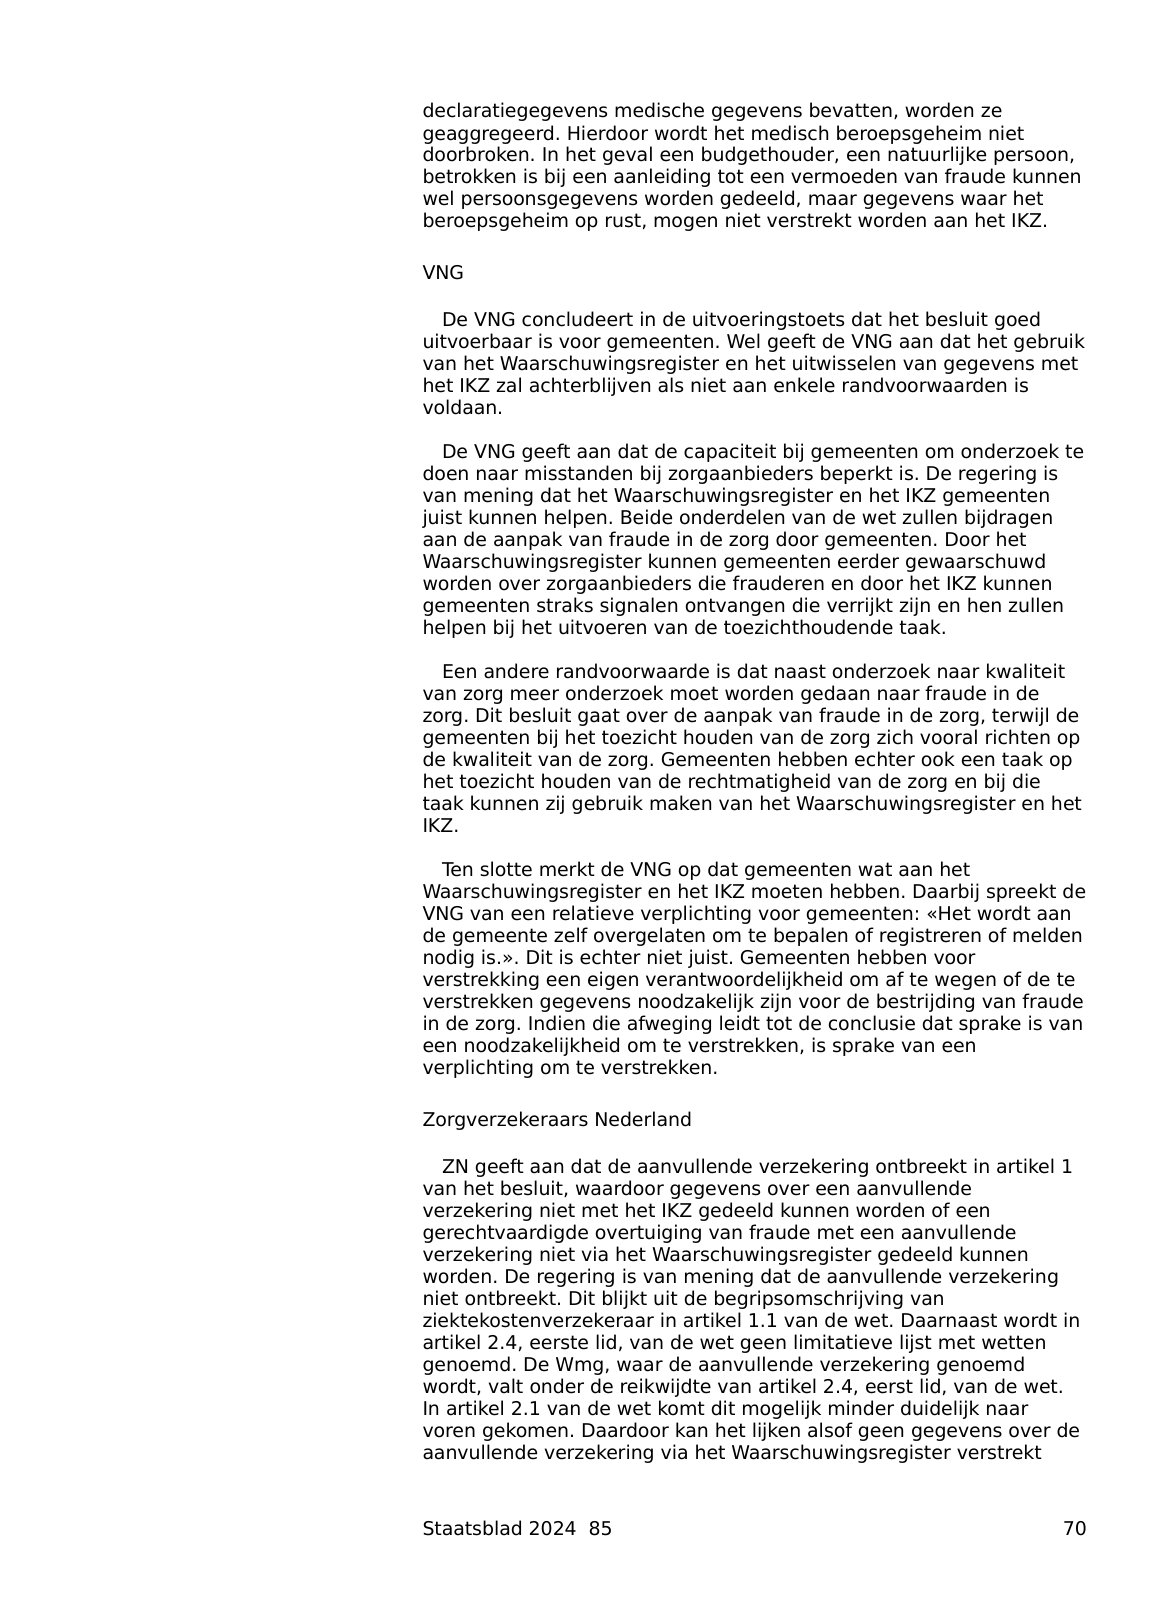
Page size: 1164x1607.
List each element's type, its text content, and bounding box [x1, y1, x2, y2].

text De VNG geeft aan dat de capaciteit bij gemeenten om onderzoek te doen naar misstanden bij zorgaanbieders beperkt is. De regering is van mening dat het Waarschuwingsregister en het IKZ gemeenten juist kunnen helpen. Beide onderdelen van de wet zullen bijdragen aan de aanpak van fraude in de zorg door gemeenten. Door het Waarschuwingsregister kunnen gemeenten eerder gewaarschuwd worden over zorgaanbieders die frauderen en door het IKZ kunnen gemeenten straks signalen ontvangen die verrijkt zijn en hen zullen helpen bij het uitvoeren van de toezichthoudende taak. [422, 441, 1087, 639]
subtitle VNG [422, 262, 1087, 284]
text Een andere randvoorwaarde is dat naast onderzoek naar kwaliteit van zorg meer onderzoek moet worden gedaan naar fraude in de zorg. Dit besluit gaat over de aanpak van fraude in de zorg, terwijl de gemeenten bij het toezicht houden van de zorg zich vooral richten op de kwaliteit van de zorg. Gemeenten hebben echter ook een taak op het toezicht houden van de rechtmatigheid van de zorg en bij die taak kunnen zij gebruik maken van het Waarschuwingsregister en het IKZ. [422, 661, 1087, 837]
text declaratiegegevens medische gegevens bevatten, worden ze geaggregeerd. Hierdoor wordt het medisch beroepsgeheim niet doorbroken. In het geval een budgethouder, een natuurlijke persoon, betrokken is bij een aanleiding tot een vermoeden van fraude kunnen wel persoonsgegevens worden gedeeld, maar gegevens waar het beroepsgeheim op rust, mogen niet verstrekt worden aan het IKZ. [422, 100, 1087, 232]
subtitle Zorgverzekeraars Nederland [422, 1109, 1087, 1131]
text De VNG concludeert in de uitvoeringstoets dat het besluit goed uitvoerbaar is voor gemeenten. Wel geeft de VNG aan dat het gebruik van het Waarschuwingsregister en het uitwisselen van gegevens met het IKZ zal achterblijven als niet aan enkele randvoorwaarden is voldaan. [422, 309, 1087, 419]
text Ten slotte merkt de VNG op dat gemeenten wat aan het Waarschuwingsregister en het IKZ moeten hebben. Daarbij spreekt de VNG van een relatieve verplichting voor gemeenten: «Het wordt aan de gemeente zelf overgelaten om te bepalen of registreren of melden nodig is.». Dit is echter niet juist. Gemeenten hebben voor verstrekking een eigen verantwoordelijkheid om af te wegen of de te verstrekken gegevens noodzakelijk zijn voor de bestrijding van fraude in de zorg. Indien die afweging leidt tot de conclusie dat sprake is van een noodzakelijkheid om te verstrekken, is sprake van een verplichting om te verstrekken. [422, 859, 1087, 1079]
text ZN geeft aan dat de aanvullende verzekering ontbreekt in artikel 1 van het besluit, waardoor gegevens over een aanvullende verzekering niet met het IKZ gedeeld kunnen worden of een gerechtvaardigde overtuiging van fraude met een aanvullende verzekering niet via het Waarschuwingsregister gedeeld kunnen worden. De regering is van mening dat de aanvullende verzekering niet ontbreekt. Dit blijkt uit de begripsomschrijving van ziektekostenverzekeraar in artikel 1.1 van de wet. Daarnaast wordt in artikel 2.4, eerste lid, van de wet geen limitatieve lijst met wetten genoemd. De Wmg, waar de aanvullende verzekering genoemd wordt, valt onder de reikwijdte van artikel 2.4, eerst lid, van de wet. In artikel 2.1 van de wet komt dit mogelijk minder duidelijk naar voren gekomen. Daardoor kan het lijken alsof geen gegevens over de aanvullende verzekering via het Waarschuwingsregister verstrekt [422, 1156, 1087, 1464]
